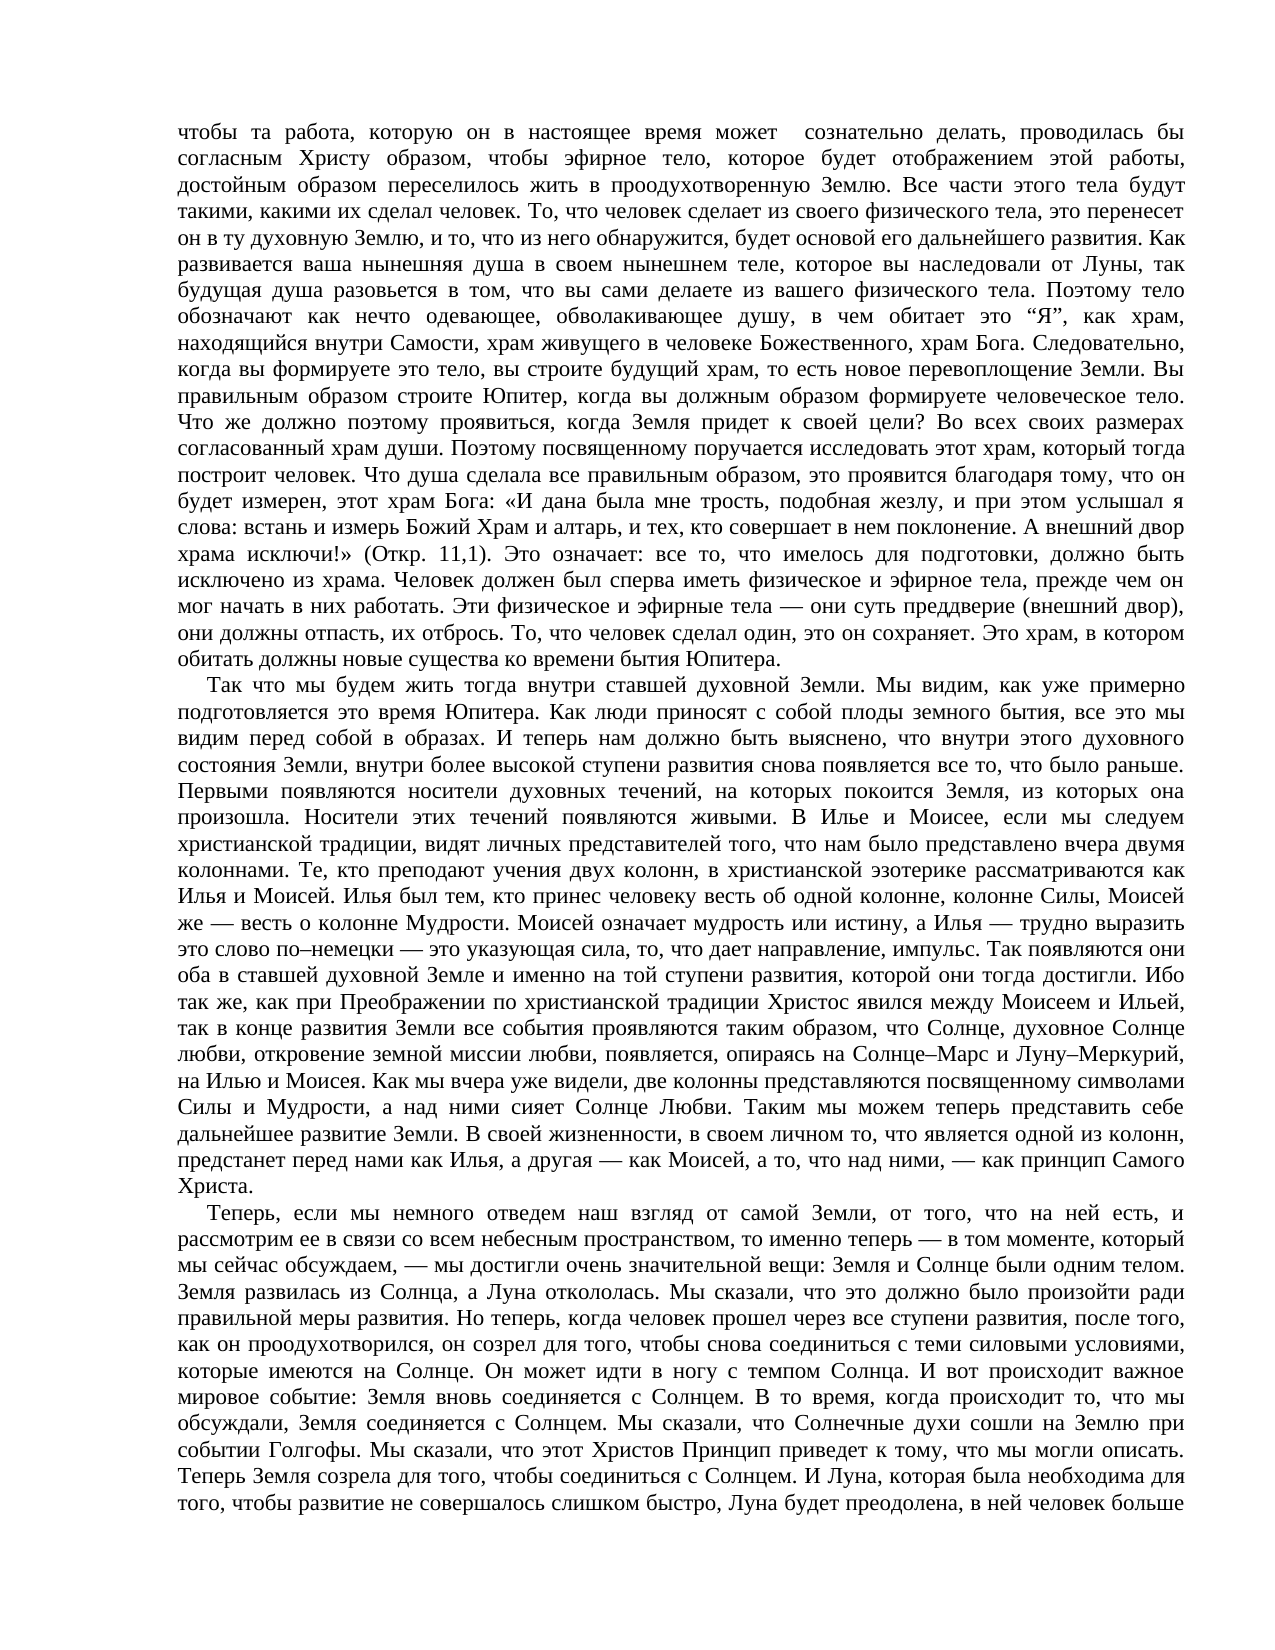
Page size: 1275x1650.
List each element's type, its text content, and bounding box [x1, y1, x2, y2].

text Так что мы будем жить тогда внутри ставшей духовной Земли. Мы видим, как уже примерно подготовляется это время Юпитера. Как люди приносят с собой плоды земного бытия, все это мы видим перед собой в образах. И теперь нам должно быть выяснено, что внутри этого духовного состояния Земли, внутри более высокой ступени развития снова появляется все то, что было раньше. Первыми появляются носители духовных течений, на которых покоится Земля, из которых она произошла. Носители этих течений появляются живыми. В Илье и Моисее, если мы следуем христианской традиции, видят личных представителей того, что нам было представлено вчера двумя колоннами. Те, кто преподают учения двух колонн, в христианской эзотерике рассматриваются как Илья и Моисей. Илья был тем, кто принес человеку весть об одной колонне, колонне Силы, Моисей же — весть о колонне Мудрости. Моисей означает мудрость или истину, а Илья — трудно выразить это слово по–немецки — это указующая сила, то, что дает направление, импульс. Так появляются они оба в ставшей духовной Земле и именно на той ступени развития, которой они тогда достигли. Ибо так же, как при Преображении по христианской традиции Христос явился между Моисеем и Ильей, так в конце развития Земли все события проявляются таким образом, что Солнце, духовное Солнце любви, откровение земной миссии любви, появляется, опираясь на Солнце–Марс и Луну–Меркурий, на Илью и Моисея. Как мы вчера уже видели, две колонны представляются посвященному символами Силы и Мудрости, а над ними сияет Солнце Любви. Таким мы можем теперь представить себе дальнейшее развитие Земли. В своей жизненности, в своем личном то, что является одной из колонн, предстанет перед нами как Илья, а другая — как Моисей, а то, что над ними, — как принцип Самого Христа. [177, 672, 1186, 1199]
text чтобы та работа, которую он в настоящее время может сознательно делать, проводилась бы согласным Христу образом, чтобы эфирное тело, которое будет отображением этой работы, достойным образом переселилось жить в проодухотворенную Землю. Все части этого тела будут такими, какими их сделал человек. То, что человек сделает из своего физического тела, это перенесет он в ту духовную Землю, и то, что из него обнаружится, будет основой его дальнейшего развития. Как развивается ваша нынешняя душа в своем нынешнем теле, которое вы наследовали от Луны, так будущая душа разовьется в том, что вы сами делаете из вашего физического тела. Поэтому тело обозначают как нечто одевающее, обволакивающее душу, в чем обитает это “Я”, как храм, находящийся внутри Самости, храм живущего в человеке Божественного, храм Бога. Следовательно, когда вы формируете это тело, вы строите будущий храм, то есть новое перевоплощение Земли. Вы правильным образом строите Юпитер, когда вы должным образом формируете человеческое тело. Что же должно поэтому проявиться, когда Земля придет к своей цели? Во всех своих размерах согласованный храм души. Поэтому посвященному поручается исследовать этот храм, который тогда построит человек. Что душа сделала все правильным образом, это проявится благодаря тому, что он будет измерен, этот храм Бога: «И дана была мне трость, подобная жезлу, и при этом услышал я слова: встань и измерь Божий Храм и алтарь, и тех, кто совершает в нем поклонение. А внешний двор храма исключи!» (Откр. 11,1). Это означает: все то, что имелось для подготовки, должно быть исключено из храма. Человек должен был сперва иметь физическое и эфирное тела, прежде чем он мог начать в них работать. Эти физическое и эфирные тела — они суть преддверие (внешний двор), они должны отпасть, их отбрось. То, что человек сделал один, это он сохраняет. Это храм, в котором обитать должны новые существа ко времени бытия Юпитера. [177, 118, 1186, 672]
text Теперь, если мы немного отведем наш взгляд от самой Земли, от того, что на ней есть, и рассмотрим ее в связи со всем небесным пространством, то именно теперь — в том моменте, который мы сейчас обсуждаем, — мы достигли очень значительной вещи: Земля и Солнце были одним телом. Земля развилась из Солнца, а Луна откололась. Мы сказали, что это должно было произойти ради правильной меры развития. Но теперь, когда человек прошел через все ступени развития, после того, как он проодухотворился, он созрел для того, чтобы снова соединиться с теми силовыми условиями, которые имеются на Солнце. Он может идти в ногу с темпом Солнца. И вот происходит важное мировое событие: Земля вновь соединяется с Солнцем. В то время, когда происходит то, что мы обсуждали, Земля соединяется с Солнцем. Мы сказали, что Солнечные духи сошли на Землю при событии Голгофы. Мы сказали, что этот Христов Принцип приведет к тому, что мы могли описать. Теперь Земля созрела для того, чтобы соединиться с Солнцем. И Луна, которая была необходима для того, чтобы развитие не совершалось слишком быстро, Луна будет преодолена, в ней человек больше [177, 1199, 1186, 1515]
